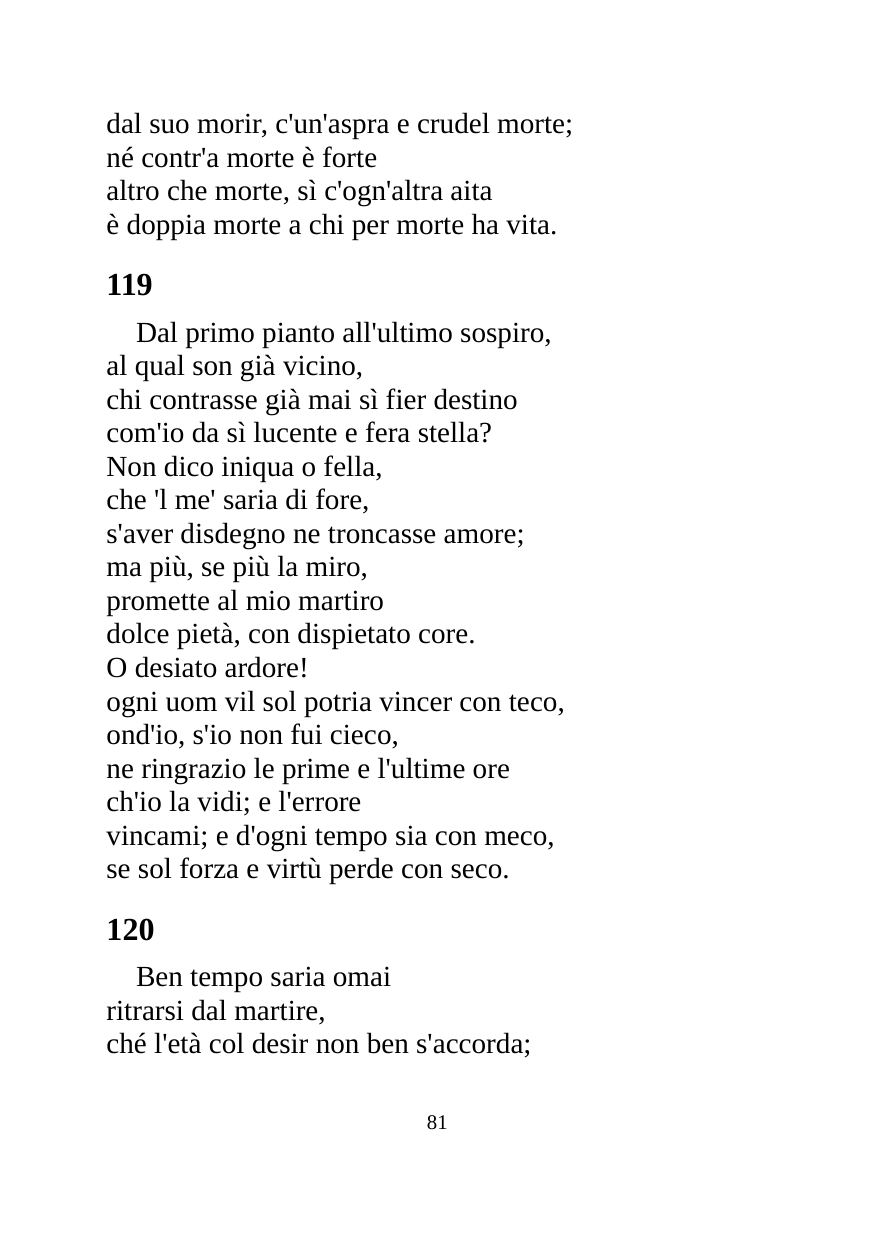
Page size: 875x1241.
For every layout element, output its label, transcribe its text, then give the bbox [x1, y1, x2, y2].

text ché l'età col desir non ben s'accorda; [106, 1026, 768, 1060]
text com'io da sì lucente e fera stella? [106, 415, 768, 449]
text ne ringrazio le prime e l'ultime ore [106, 751, 768, 784]
text ritrarsi dal martire, [106, 993, 768, 1026]
text ond'io, s'io non fui cieco, [106, 717, 768, 751]
text altro che morte, sì c'ogn'altra aita [106, 173, 768, 207]
text né contr'a morte è forte [106, 140, 768, 173]
text Dal primo pianto all'ultimo sospiro, [106, 315, 768, 348]
text vincami; e d'ogni tempo sia con meco, [106, 818, 768, 851]
text chi contrasse già mai sì fier destino [106, 382, 768, 415]
text che 'l me' saria di fore, [106, 482, 768, 516]
text ogni uom vil sol potria vincer con teco, [106, 684, 768, 717]
text promette al mio martiro [106, 583, 768, 617]
text se sol forza e virtù perde con seco. [106, 851, 768, 885]
text O desiato ardore! [106, 650, 768, 684]
text Ben tempo saria omai [106, 959, 768, 993]
text ch'io la vidi; e l'errore [106, 784, 768, 818]
text ma più, se più la miro, [106, 549, 768, 583]
text al qual son già vicino, [106, 348, 768, 382]
text è doppia morte a chi per morte ha vita. [106, 207, 768, 240]
text s'aver disdegno ne troncasse amore; [106, 516, 768, 549]
text dal suo morir, c'un'aspra e crudel morte; [106, 106, 768, 140]
text dolce pietà, con dispietato core. [106, 617, 768, 650]
subtitle 120 [106, 910, 768, 947]
text Non dico iniqua o fella, [106, 449, 768, 482]
subtitle 119 [106, 265, 768, 302]
